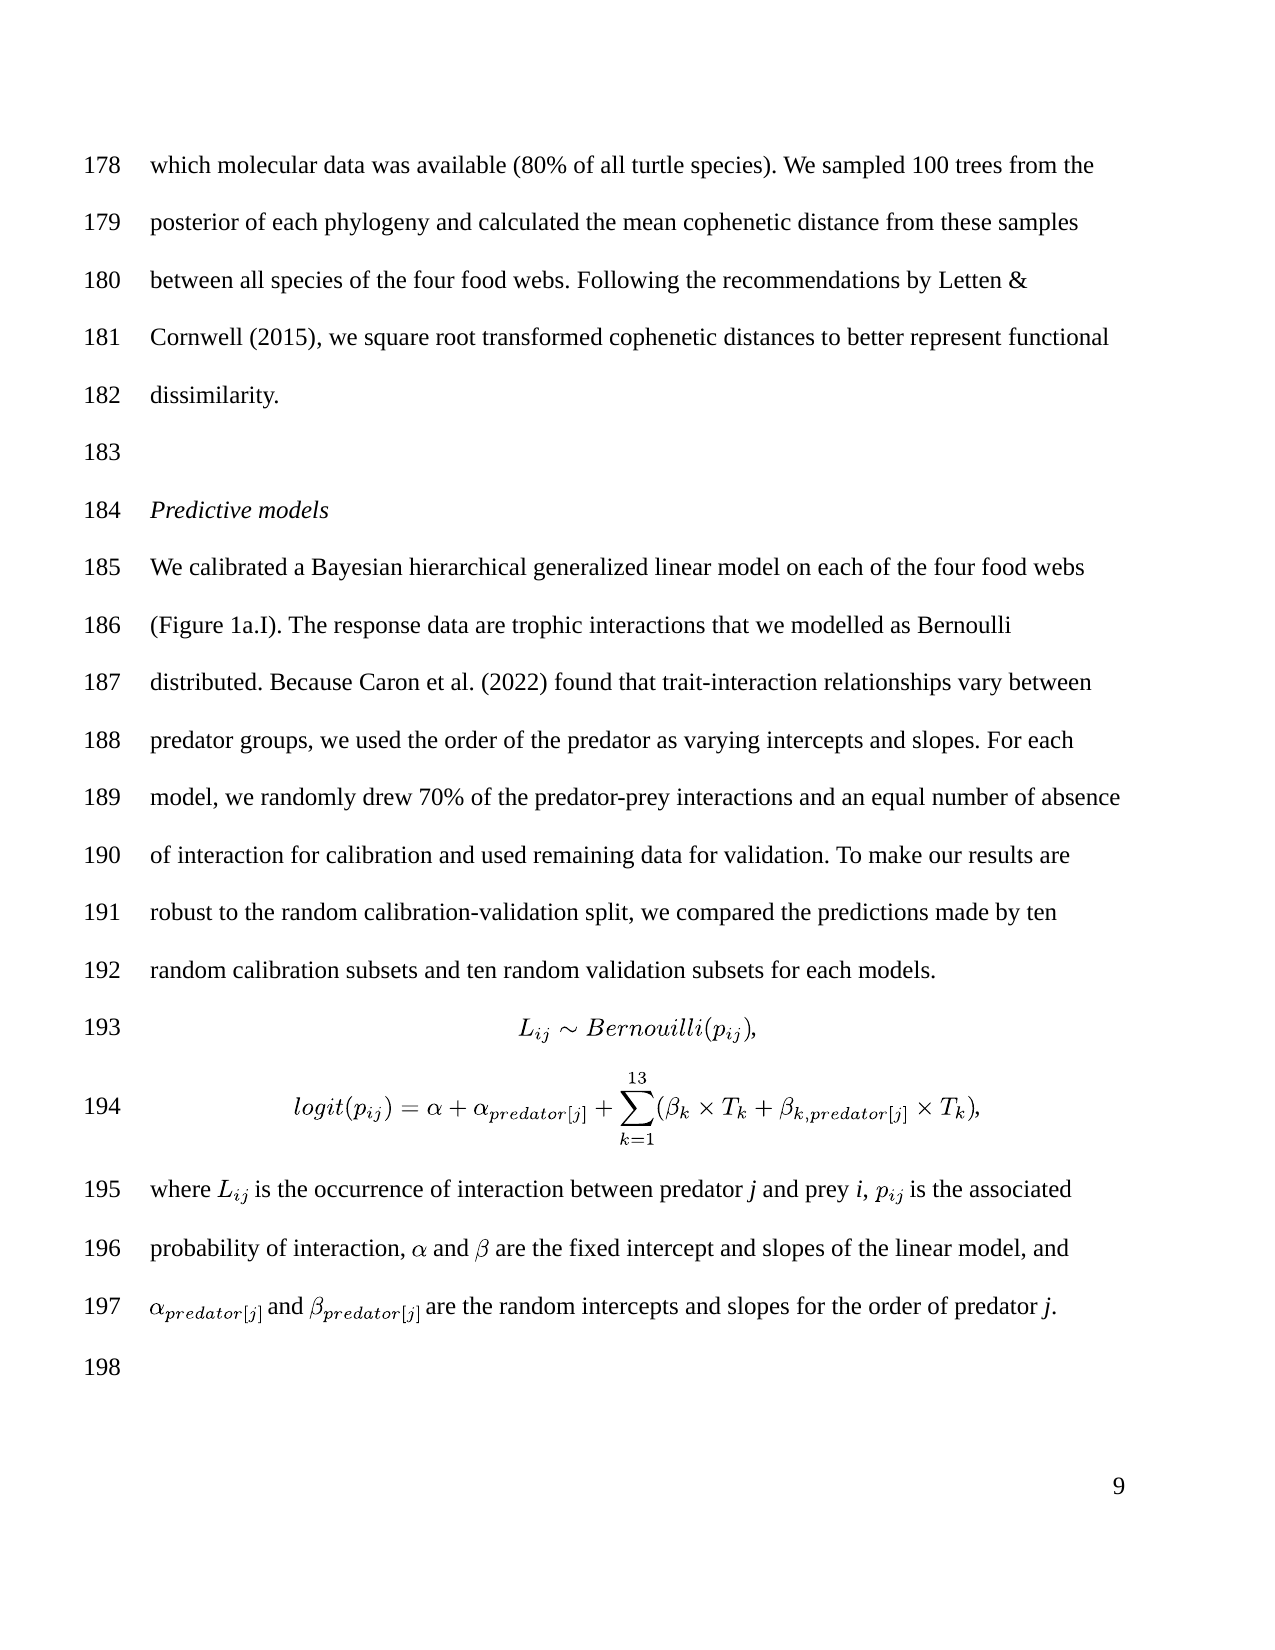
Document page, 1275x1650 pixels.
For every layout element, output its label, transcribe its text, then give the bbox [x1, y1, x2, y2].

text which molecular data was available (80% of all turtle species). We sampled 100 trees from the posterior of each phylogeny and calculated the mean cophenetic distance from these samples between all species of the four food webs. Following the recommendations by Letten & Cornwell (2015), we square root transformed cophenetic distances to better represent functional dissimilarity. [150, 150, 1125, 409]
text where is the occurrence of interaction between predator j and prey i, is the associated probability of interaction, and are the fixed intercept and slopes of the linear model, and and are the random intercepts and slopes for the order of predator j. [150, 1174, 1125, 1323]
text Predictive models [150, 495, 1125, 524]
text We calibrated a Bayesian hierarchical generalized linear model on each of the four food webs (Figure 1a.I). The response data are trophic interactions that we modelled as Bernoulli distributed. Because Caron et al. (2022) found that trait-interaction relationships vary between predator groups, we used the order of the predator as varying intercepts and slopes. For each model, we randomly drew 70% of the predator-prey interactions and an equal number of absence of interaction for calibration and used remaining data for validation. To make our results are robust to the random calibration-validation split, we compared the predictions made by ten random calibration subsets and ten random validation subsets for each models. [150, 552, 1125, 984]
text [150, 1072, 629, 1145]
text , [645, 1072, 1125, 1145]
text , [150, 1012, 1125, 1043]
